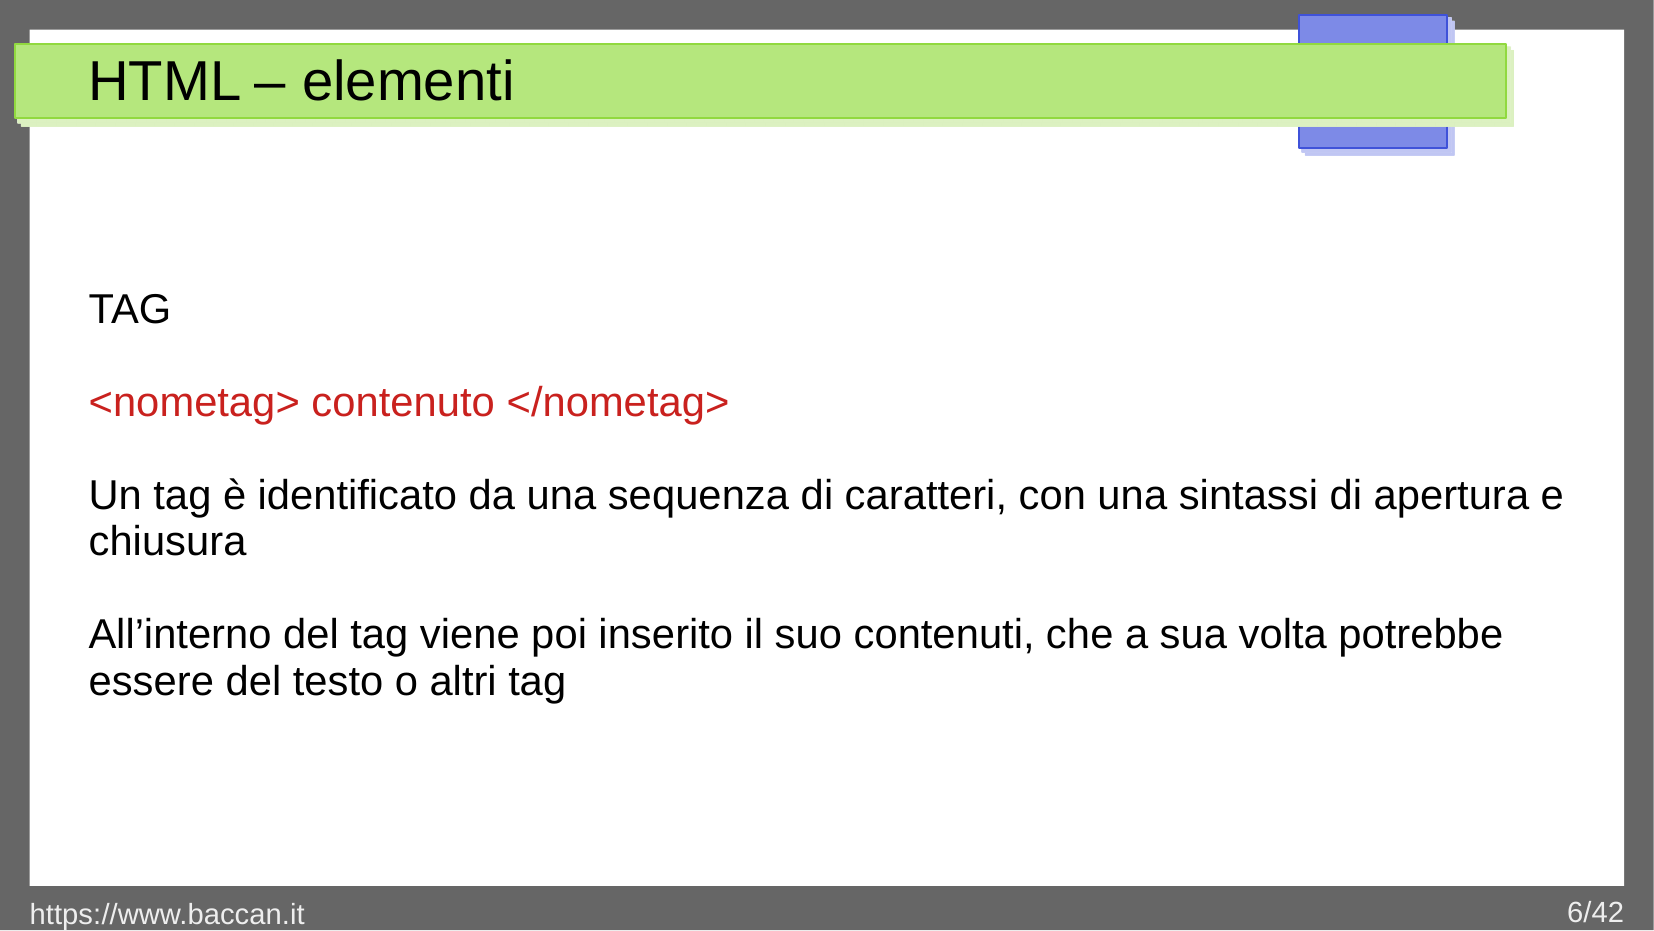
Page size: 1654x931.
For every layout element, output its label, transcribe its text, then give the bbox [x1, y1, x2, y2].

title HTML – elementi [88, 44, 1506, 119]
text_box TAG <nometag> contenuto </nometag> Un tag è identificato da una sequenza di caratteri, con una sintassi di apertura e chiusura All’interno del tag viene poi inserito il suo contenuti, che a sua volta potrebbe essere del testo o altri tag [88, 169, 1565, 821]
